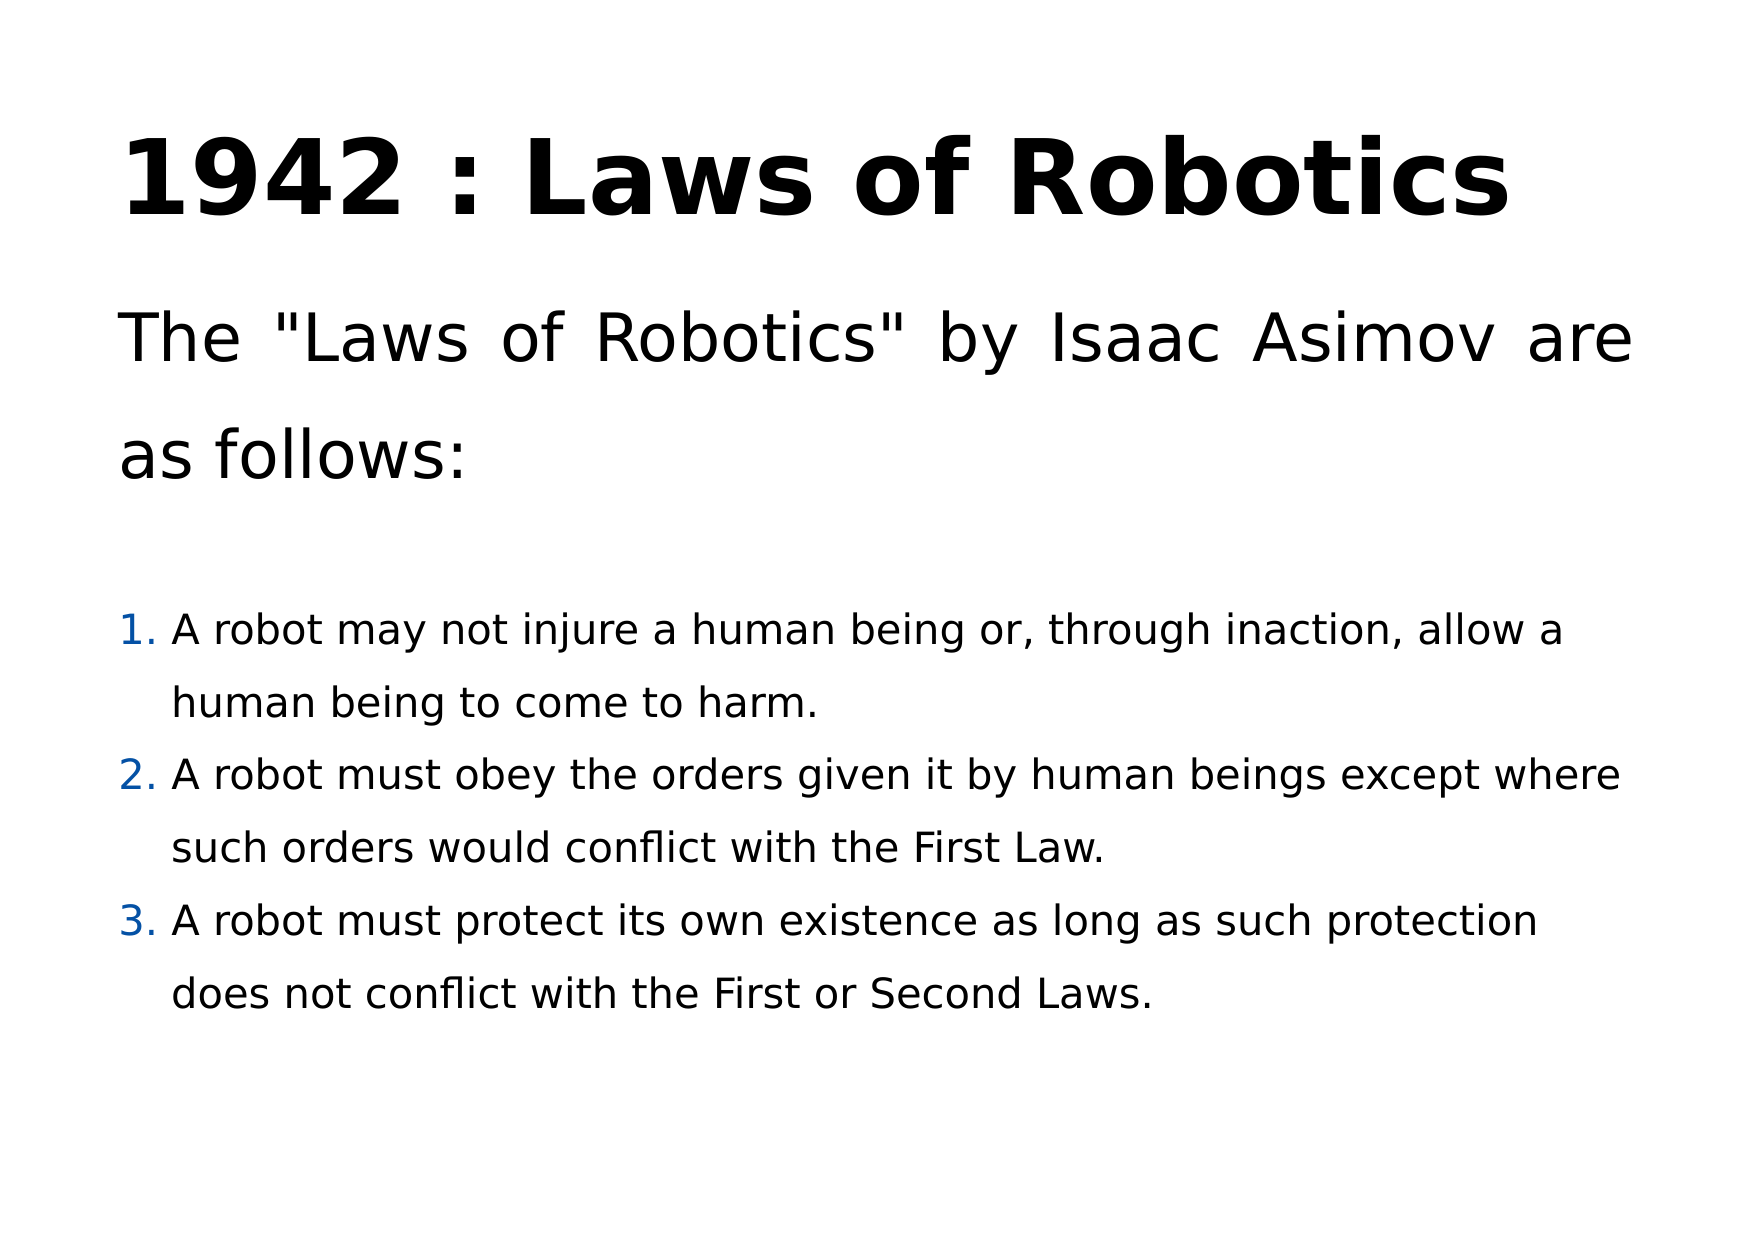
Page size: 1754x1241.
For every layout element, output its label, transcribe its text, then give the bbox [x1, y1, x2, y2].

text 1. A robot may not injure a human being or, through inaction, allow a [118, 606, 1636, 654]
text such orders would conflict with the First Law. [118, 824, 1636, 872]
text human being to come to harm. [118, 678, 1636, 727]
text 3. A robot must protect its own existence as long as such protection [118, 897, 1636, 945]
text 2. A robot must obey the orders given it by human beings except where [118, 751, 1636, 800]
text The "Laws of Robotics" by Isaac Asimov are as follows: [118, 300, 1636, 494]
text 1942 : Laws of Robotics [118, 118, 1636, 239]
text does not conflict with the First or Second Laws. [118, 969, 1636, 1018]
